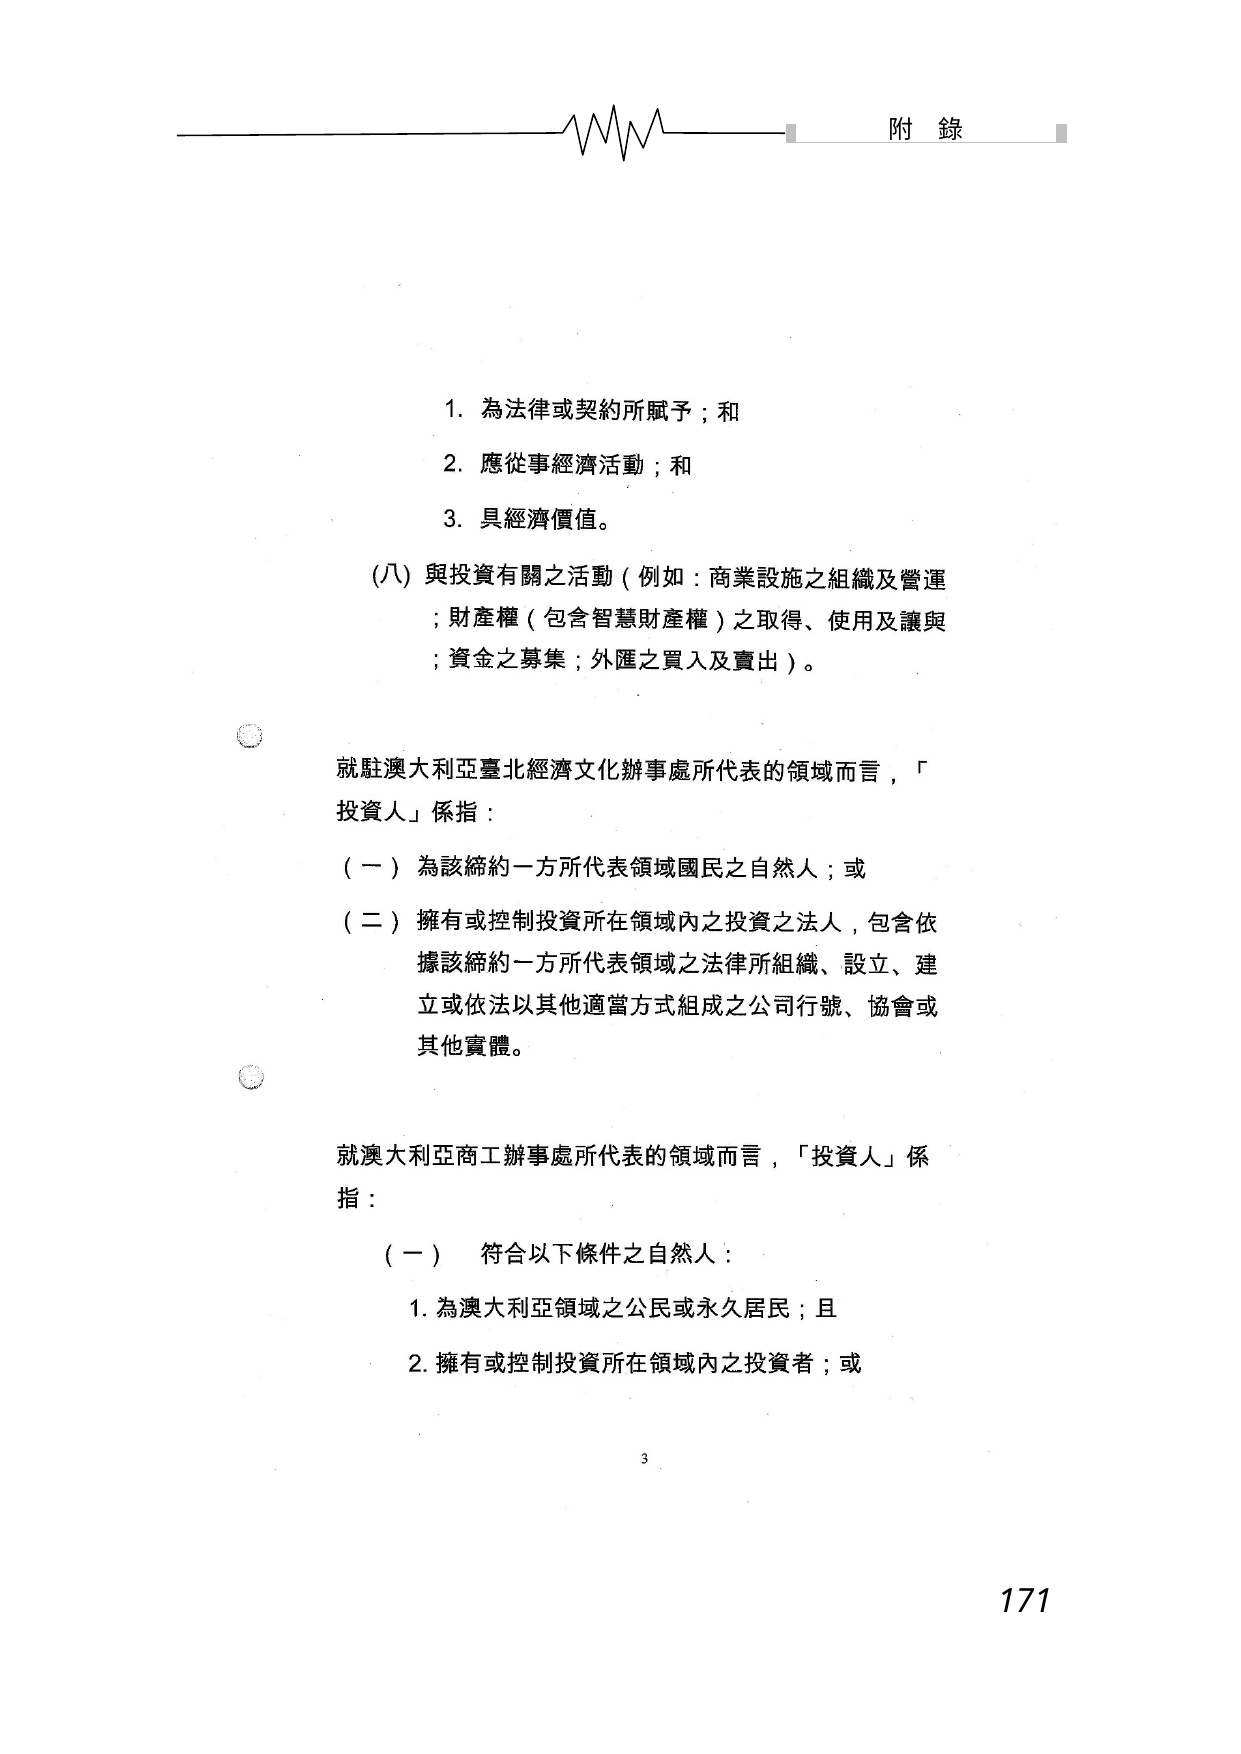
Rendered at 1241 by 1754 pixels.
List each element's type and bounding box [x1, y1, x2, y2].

picture [182, 276, 1069, 1530]
